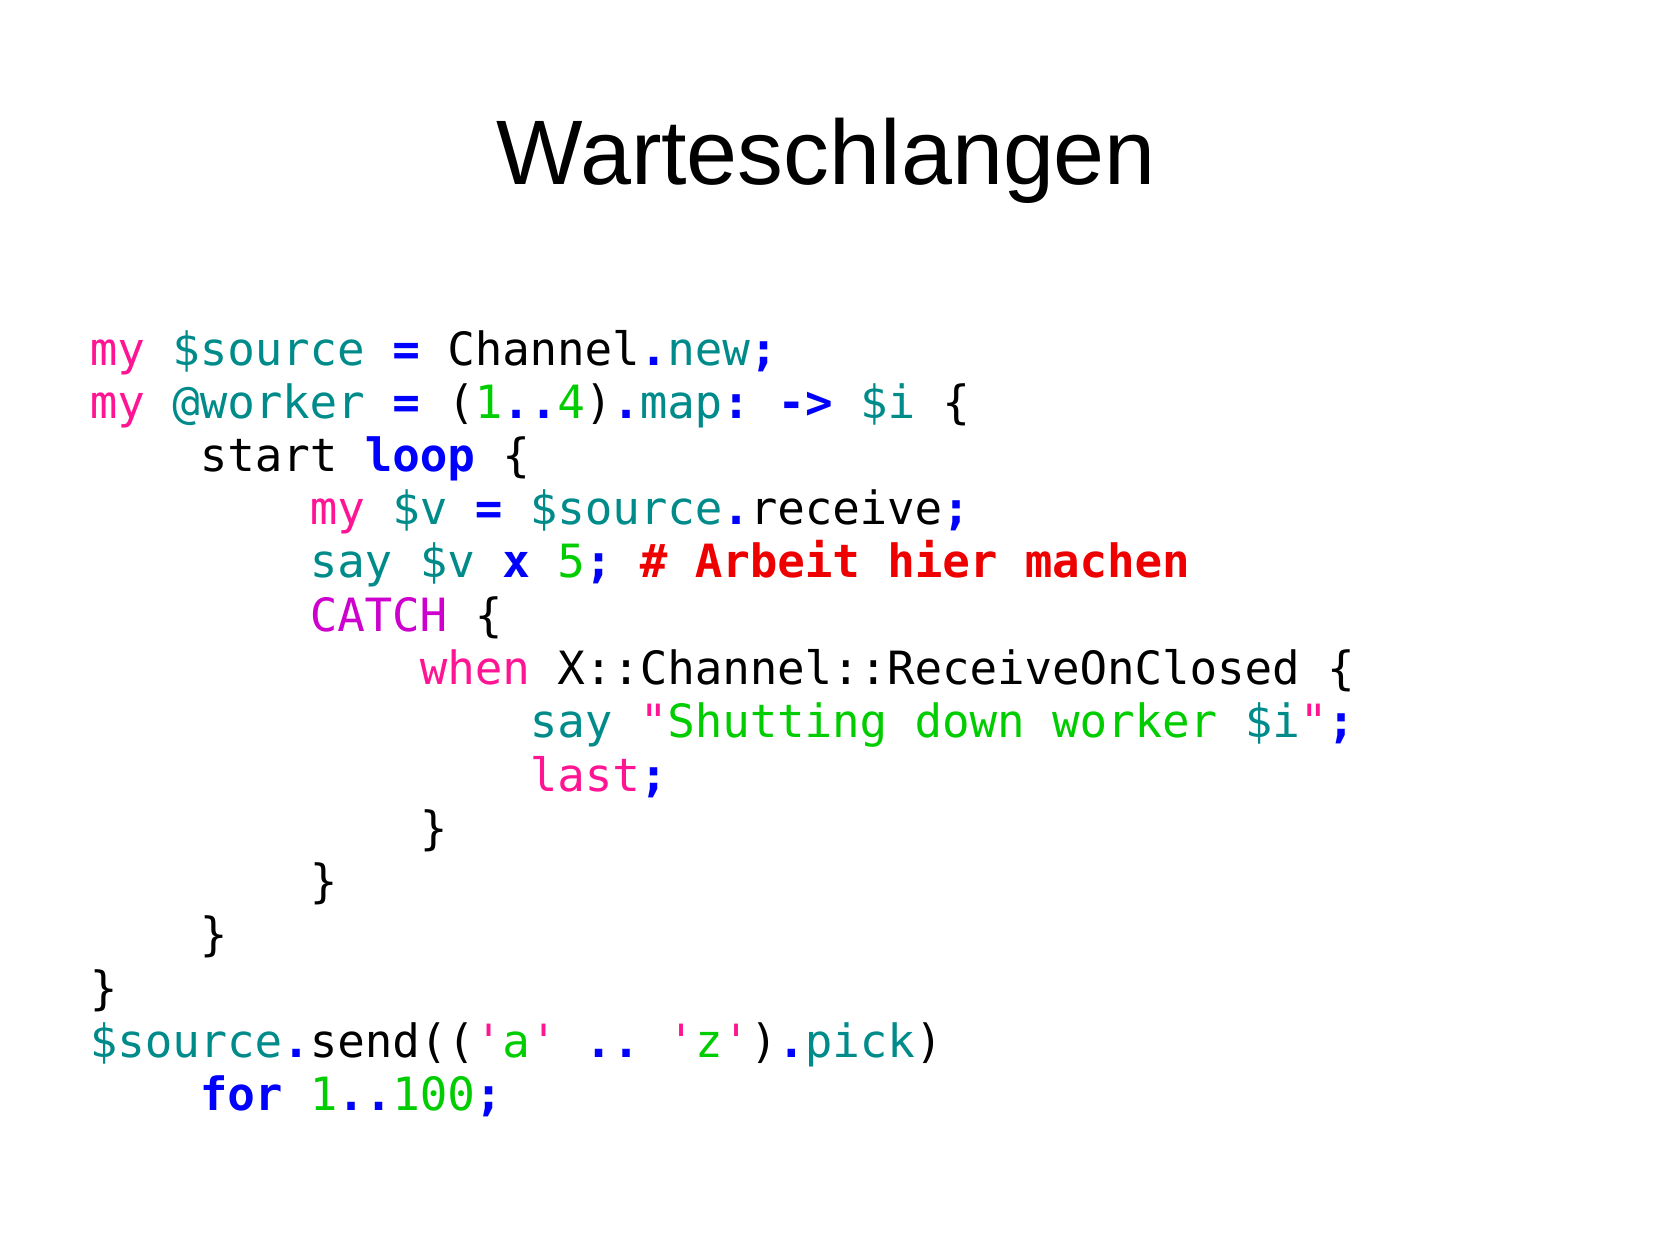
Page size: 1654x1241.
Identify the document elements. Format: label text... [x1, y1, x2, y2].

title Warteschlangen [82, 49, 1571, 257]
text_box my $source = Channel.new; my @worker = (1..4).map: -> $i { start loop { my $v = $source.receive; say $v x 5; # Arbeit hier machen CATCH { when X::Channel::ReceiveOnClosed { say "Shutting down worker $i"; last; } } } } $source.send(('a' .. 'z').pick) for 1..100; [75, 315, 1576, 1129]
